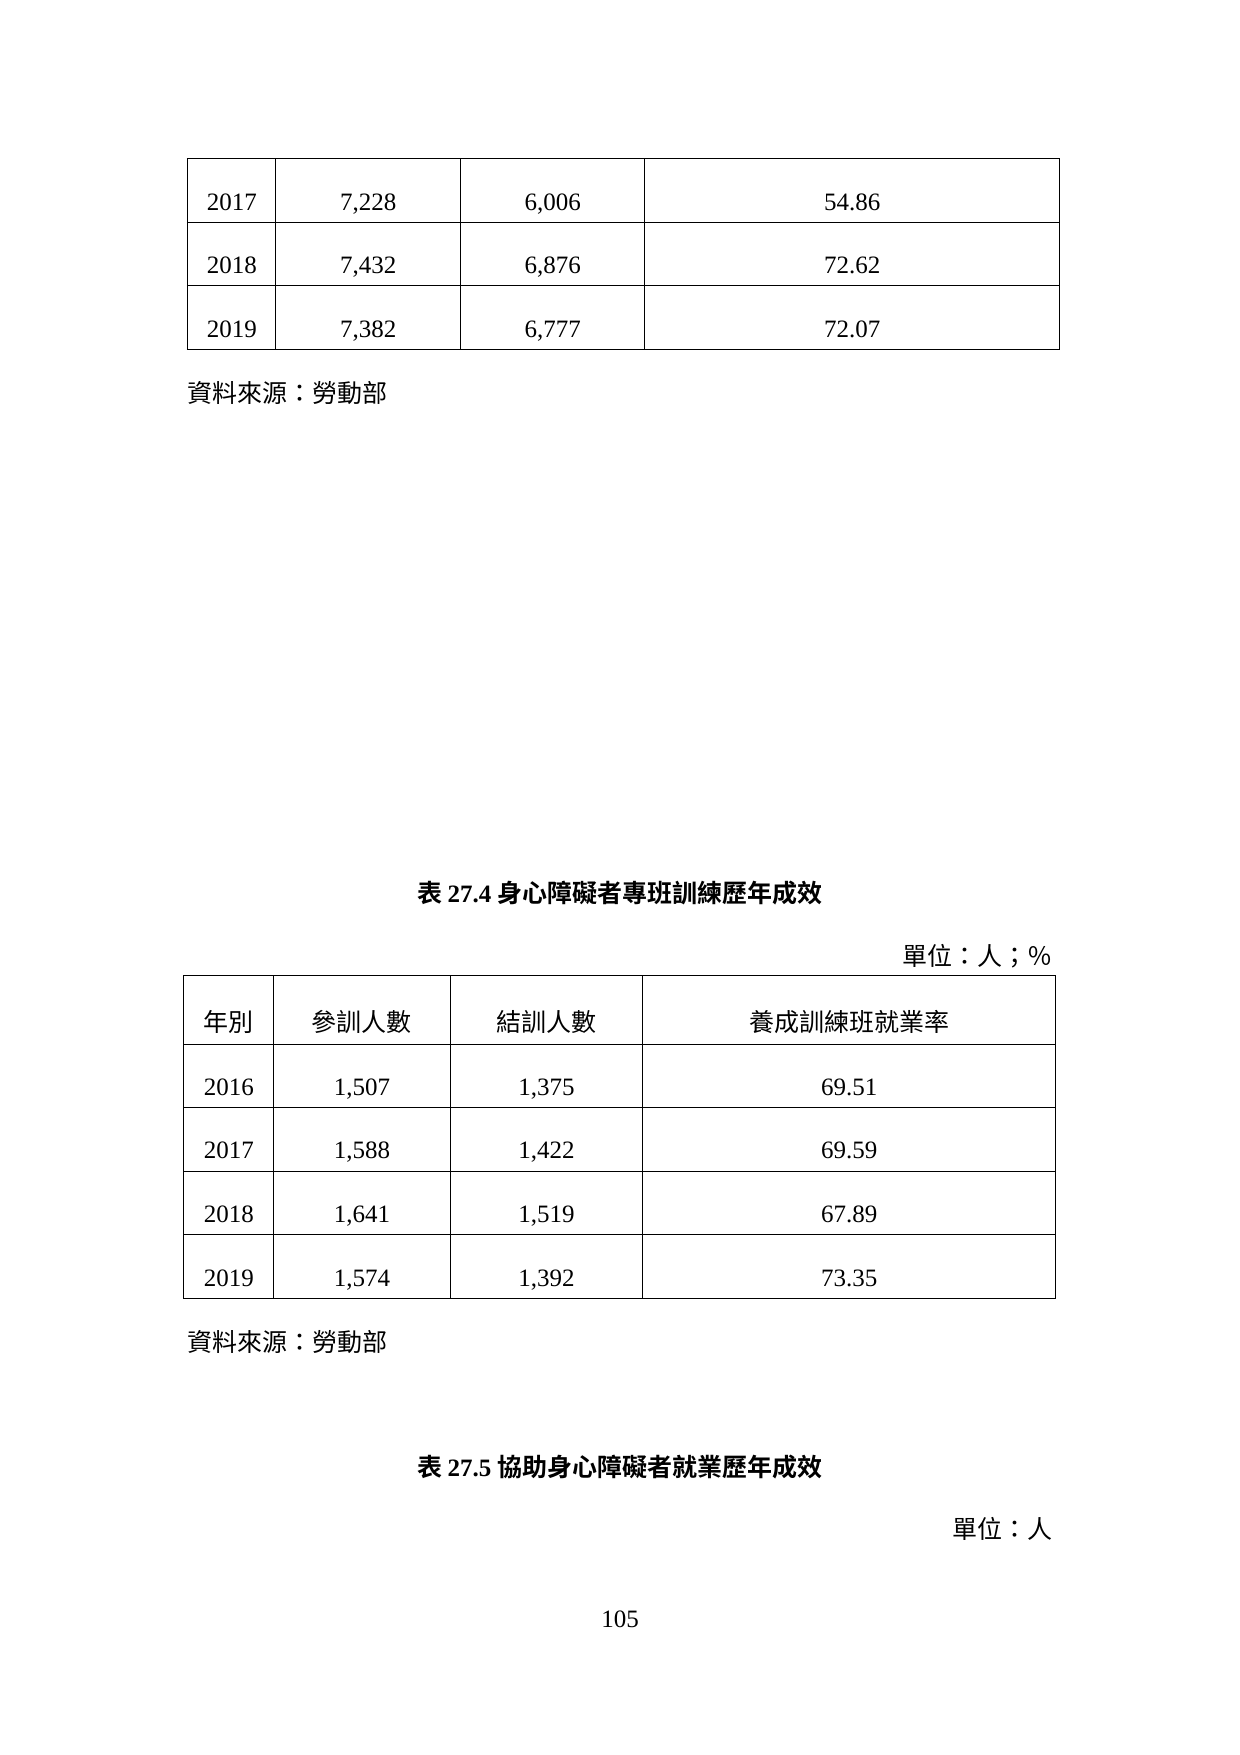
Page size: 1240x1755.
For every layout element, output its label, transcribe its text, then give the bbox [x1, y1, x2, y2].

table_cell 1,588 [274, 1108, 450, 1171]
text 單位：人 [187, 1486, 1052, 1549]
text 資料來源：勞動部 [187, 1299, 1052, 1361]
table_header 結訓人數 [451, 976, 642, 1044]
table_cell 2019 [188, 286, 275, 349]
table_cell 2019 [184, 1235, 273, 1298]
table_cell 1,507 [274, 1045, 450, 1107]
table_cell 1,422 [451, 1108, 642, 1171]
table_cell 2018 [184, 1172, 273, 1234]
table_header 參訓人數 [274, 976, 450, 1044]
table_header 養成訓練班就業率 [643, 976, 1055, 1044]
table_cell 54.86 [645, 159, 1059, 222]
table_cell 6,777 [461, 286, 644, 349]
table_cell 67.89 [643, 1172, 1055, 1234]
table_cell 72.62 [645, 223, 1059, 285]
table_cell 6,006 [461, 159, 644, 222]
text 單位：人；％ [187, 912, 1052, 975]
table_cell 2017 [188, 159, 275, 222]
table_cell 1,574 [274, 1235, 450, 1298]
table_cell 72.07 [645, 286, 1059, 349]
table_header 年別 [184, 976, 273, 1044]
table_cell 1,641 [274, 1172, 450, 1234]
table_cell 1,375 [451, 1045, 642, 1107]
table_cell 2016 [184, 1045, 273, 1107]
table_cell 69.51 [643, 1045, 1055, 1107]
table_cell 7,228 [276, 159, 460, 222]
table_cell 1,519 [451, 1172, 642, 1234]
table_cell 7,382 [276, 286, 460, 349]
table_cell 2017 [184, 1108, 273, 1171]
table_cell 2018 [188, 223, 275, 285]
subtitle 表27.4 身心障礙者專班訓練歷年成效 [187, 850, 1052, 912]
table_cell 1,392 [451, 1235, 642, 1298]
table_cell 7,432 [276, 223, 460, 285]
table_cell 6,876 [461, 223, 644, 285]
table_cell 73.35 [643, 1235, 1055, 1298]
text 資料來源：勞動部 [187, 350, 1052, 412]
subtitle 表27.5 協助身心障礙者就業歷年成效 [187, 1424, 1052, 1486]
table_cell 69.59 [643, 1108, 1055, 1171]
